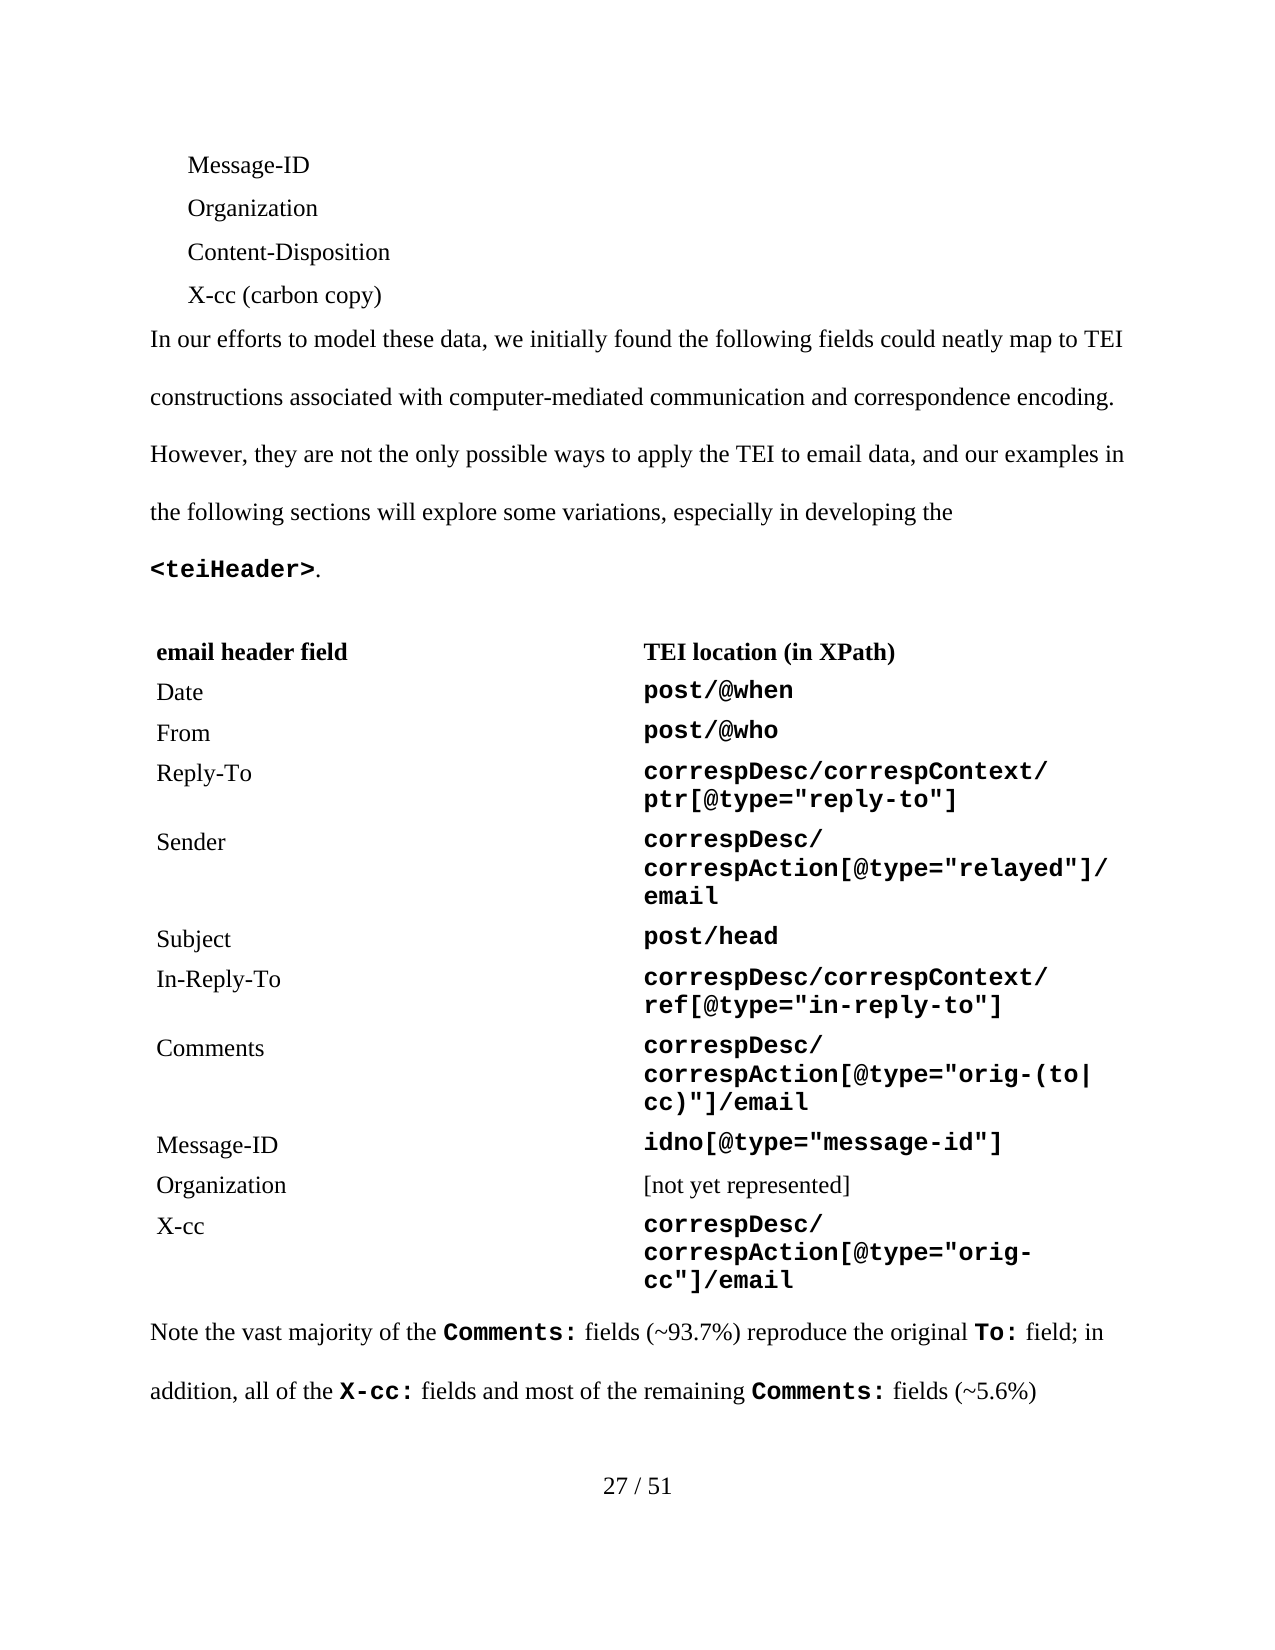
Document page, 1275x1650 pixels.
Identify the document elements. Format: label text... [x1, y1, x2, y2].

table_cell correspDesc/correspAction[@type="orig-cc"]/email [638, 1205, 1125, 1302]
table_cell X-cc [150, 1205, 637, 1302]
table_cell [not yet represented] [638, 1165, 1125, 1205]
table_cell correspDesc/correspContext/ref[@type="in-reply-to"] [638, 959, 1125, 1027]
table_cell Reply-To [150, 753, 637, 821]
list Content-Disposition [187, 237, 1125, 266]
list Message-ID [187, 150, 1125, 179]
table_cell Comments [150, 1027, 637, 1124]
table_cell Message-ID [150, 1124, 637, 1164]
table_cell correspDesc/correspContext/ptr[@type="reply-to"] [638, 753, 1125, 821]
table_cell Organization [150, 1165, 637, 1205]
table_cell post/head [638, 918, 1125, 958]
table_header TEI location (in XPath) [638, 631, 1125, 671]
text In our efforts to model these data, we initially found the following fields could neatly map to TEI constructions associated with computer-mediated communication and correspondence encoding. However, they are not the only possible ways to apply the TEI to email data, and our examples in the following sections will explore some variations, especially in developing the <teiHeader>. [150, 324, 1125, 585]
table_cell correspDesc/correspAction[@type="orig-(to|cc)"]/email [638, 1027, 1125, 1124]
table_cell post/@when [638, 671, 1125, 712]
table_cell Subject [150, 918, 637, 958]
table_cell Sender [150, 821, 637, 918]
table_cell correspDesc/correspAction[@type="relayed"]/email [638, 821, 1125, 918]
table_cell post/@who [638, 712, 1125, 752]
table_cell Date [150, 671, 637, 712]
table_cell From [150, 712, 637, 752]
list X-cc (carbon copy) [187, 281, 1125, 309]
table_header email header field [150, 631, 637, 671]
list Organization [187, 193, 1125, 222]
table_cell In-Reply-To [150, 959, 637, 1027]
text Note the vast majority of the Comments: fields (~93.7%) reproduce the original To: field; in addition, all of the X-cc: fields and most of the remaining Comments: fields (~5.6%) [150, 1317, 1125, 1407]
table_cell idno[@type="message-id"] [638, 1124, 1125, 1164]
